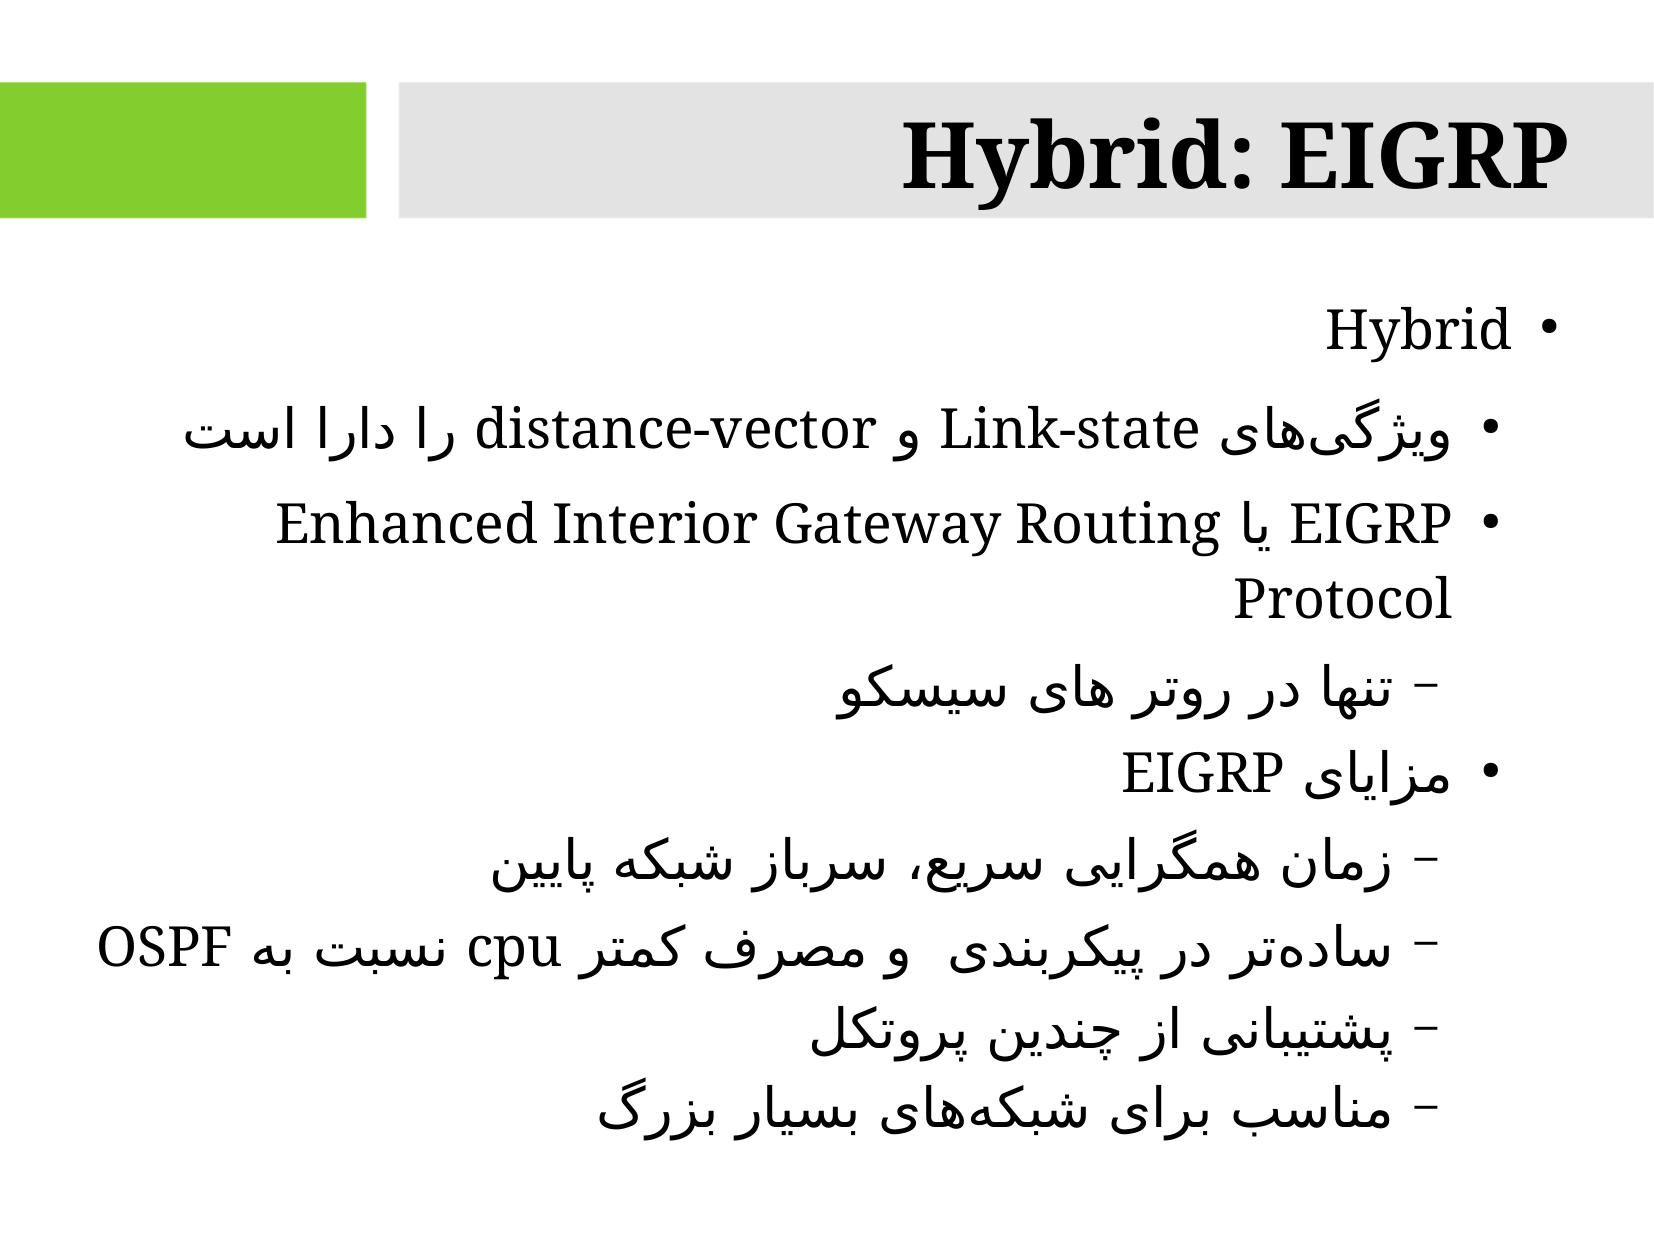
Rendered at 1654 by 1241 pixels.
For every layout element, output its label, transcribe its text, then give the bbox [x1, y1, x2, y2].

picture [0, 0, 1654, 1241]
list Hybrid ویژگی‌های Link-state و distance-vector را دارا است EIGRP یا Enhanced Interior Gateway Routing Protocol تنها در روتر های سیسکو مزایای EIGRP زمان همگرایی سریع، سرباز شبکه پایین ساده‌تر در پیکربندی و مصرف کمتر cpu نسبت به OSPF پشتیبانی از چندین پروتکل مناسب برای شبکه‌های بسیار بزرگ [82, 290, 1571, 1182]
title Hybrid: EIGRP [82, 49, 1571, 257]
